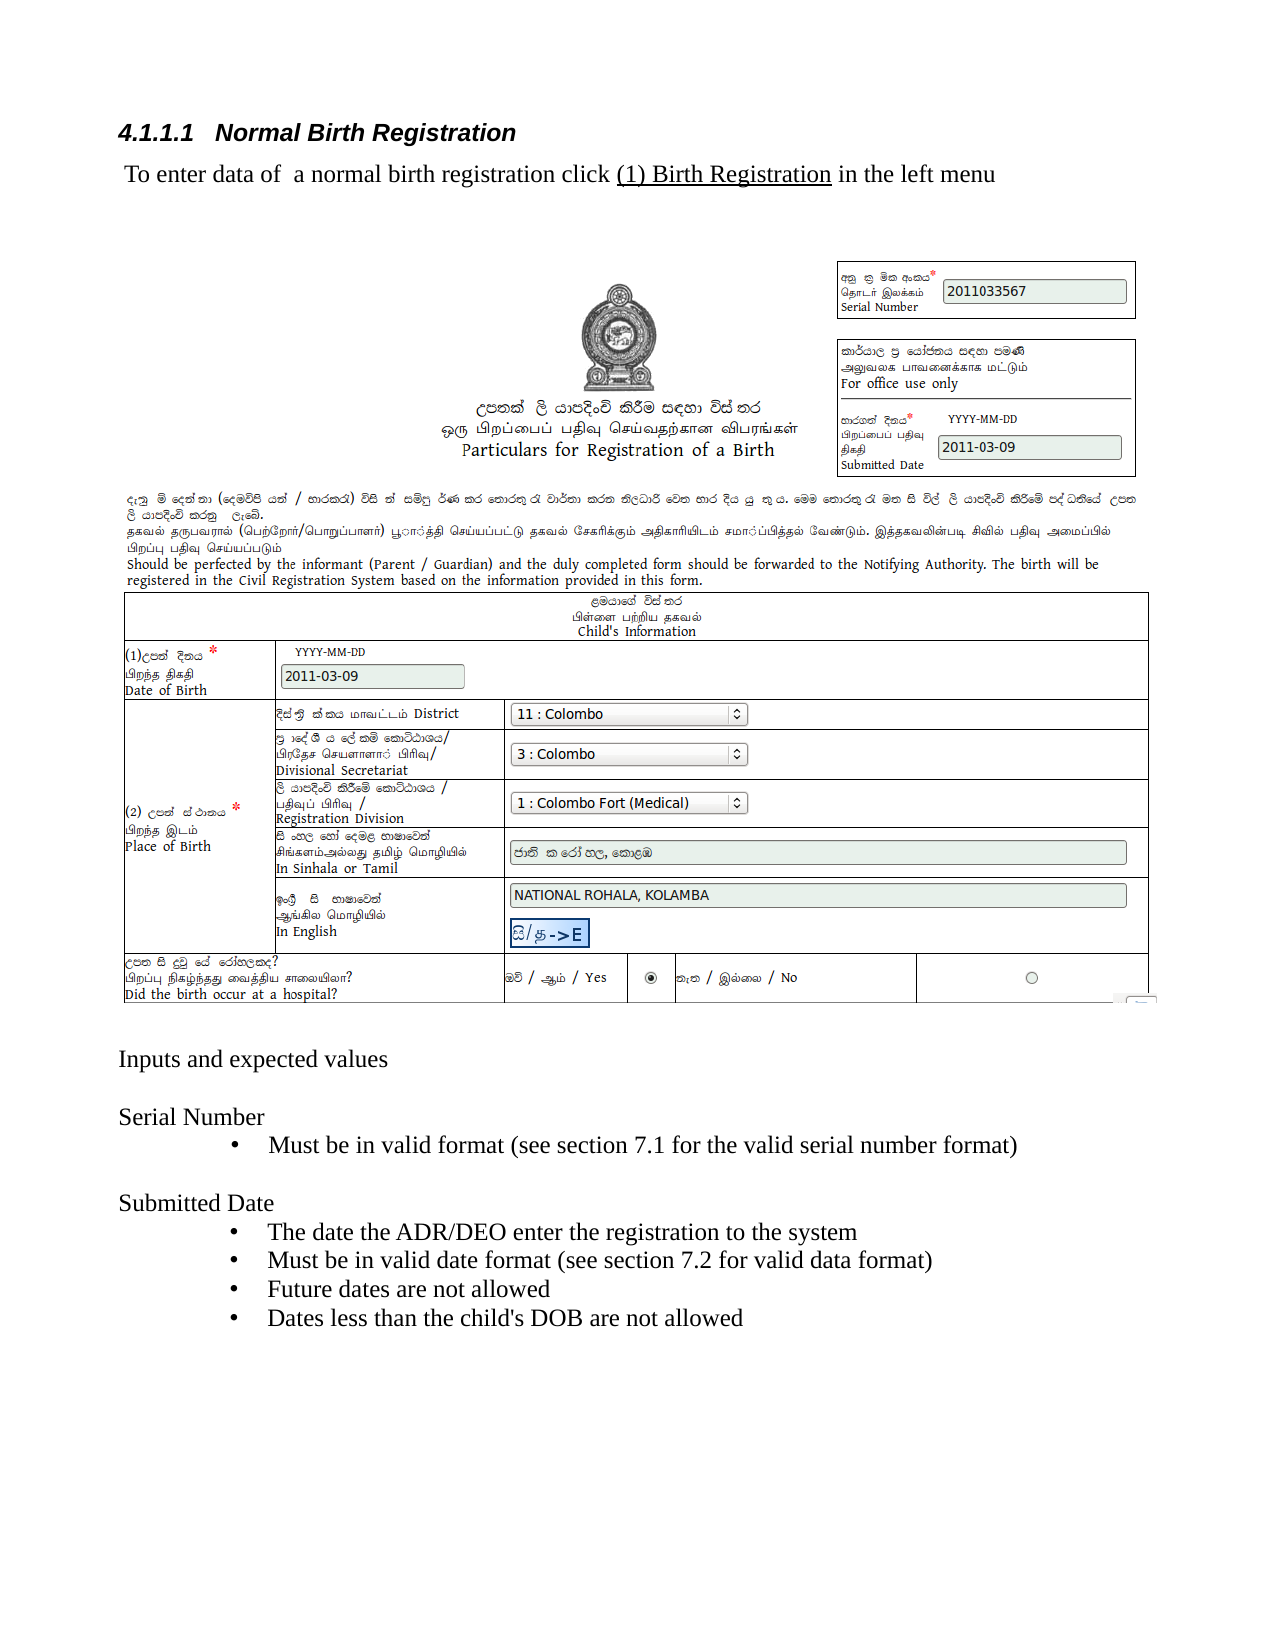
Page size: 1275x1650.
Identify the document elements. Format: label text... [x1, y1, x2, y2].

list Must be in valid date format (see section 7.2 for valid data format) [229, 1246, 1157, 1274]
list The date the ADR/DEO enter the registration to the system [229, 1217, 1157, 1246]
list Future dates are not allowed [229, 1274, 1157, 1303]
picture [118, 241, 1157, 1003]
text Serial Number [118, 1102, 1157, 1131]
text To enter data of a normal birth registration click (1) Birth Registration in the left menu [118, 159, 1157, 188]
text Submitted Date [118, 1188, 1157, 1217]
list Must be in valid format (see section 7.1 for the valid serial number format) [231, 1131, 1157, 1159]
list Dates less than the child's DOB are not allowed [229, 1303, 1157, 1332]
subtitle Normal Birth Registration [118, 118, 1157, 147]
text Inputs and expected values [118, 1044, 1157, 1073]
